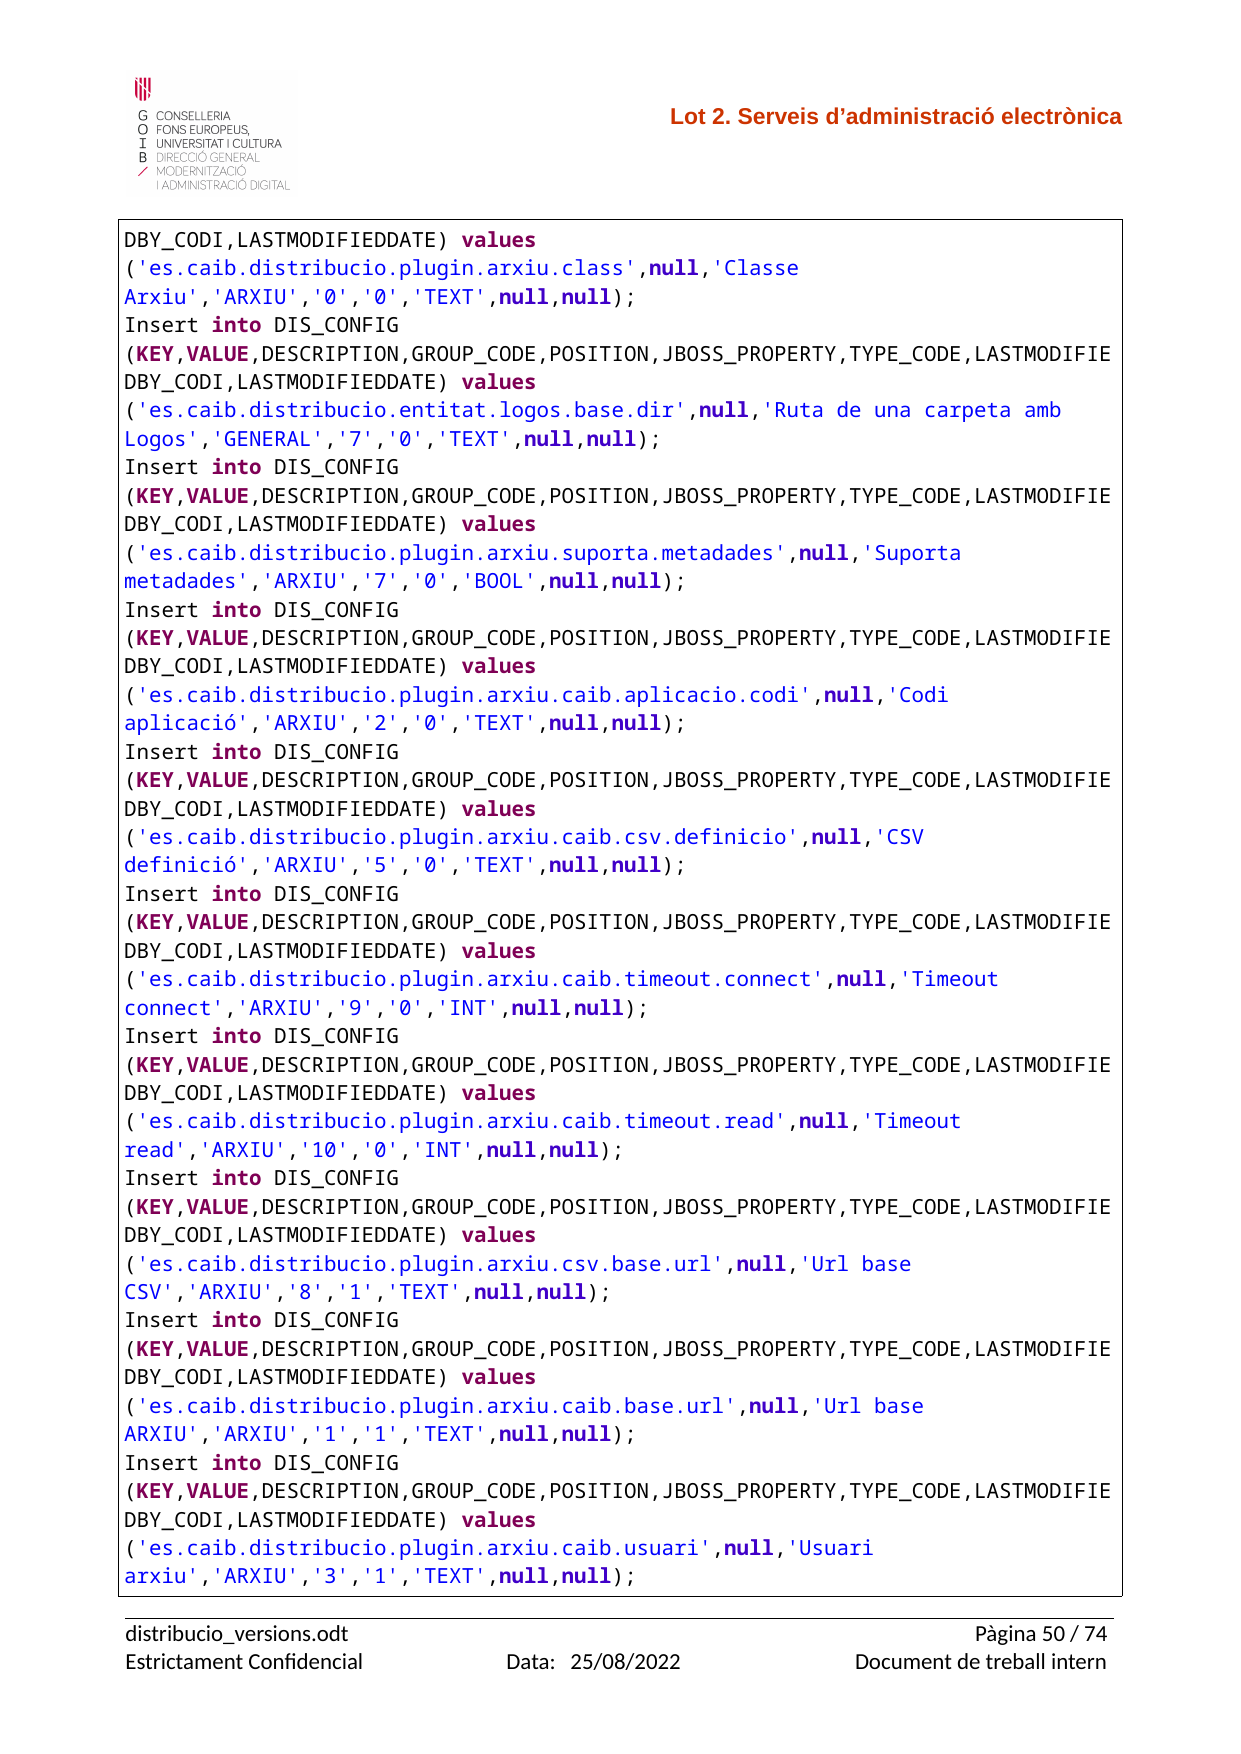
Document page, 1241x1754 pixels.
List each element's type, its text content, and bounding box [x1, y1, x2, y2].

table_header DBY_CODI,LASTMODIFIEDDATE) values ('es.caib.distribucio.plugin.arxiu.class',null,'Classe Arxiu','ARXIU','0','0','TEXT',null,null); Insert into DIS_CONFIG (KEY,VALUE,DESCRIPTION,GROUP_CODE,POSITION,JBOSS_PROPERTY,TYPE_CODE,LASTMODIFIEDBY_CODI,LASTMODIFIEDDATE) values ('es.caib.distribucio.entitat.logos.base.dir',null,'Ruta de una carpeta amb Logos','GENERAL','7','0','TEXT',null,null); Insert into DIS_CONFIG (KEY,VALUE,DESCRIPTION,GROUP_CODE,POSITION,JBOSS_PROPERTY,TYPE_CODE,LASTMODIFIEDBY_CODI,LASTMODIFIEDDATE) values ('es.caib.distribucio.plugin.arxiu.suporta.metadades',null,'Suporta metadades','ARXIU','7','0','BOOL',null,null); Insert into DIS_CONFIG (KEY,VALUE,DESCRIPTION,GROUP_CODE,POSITION,JBOSS_PROPERTY,TYPE_CODE,LASTMODIFIEDBY_CODI,LASTMODIFIEDDATE) values ('es.caib.distribucio.plugin.arxiu.caib.aplicacio.codi',null,'Codi aplicació','ARXIU','2','0','TEXT',null,null); Insert into DIS_CONFIG (KEY,VALUE,DESCRIPTION,GROUP_CODE,POSITION,JBOSS_PROPERTY,TYPE_CODE,LASTMODIFIEDBY_CODI,LASTMODIFIEDDATE) values ('es.caib.distribucio.plugin.arxiu.caib.csv.definicio',null,'CSV definició','ARXIU','5','0','TEXT',null,null); Insert into DIS_CONFIG (KEY,VALUE,DESCRIPTION,GROUP_CODE,POSITION,JBOSS_PROPERTY,TYPE_CODE,LASTMODIFIEDBY_CODI,LASTMODIFIEDDATE) values ('es.caib.distribucio.plugin.arxiu.caib.timeout.connect',null,'Timeout connect','ARXIU','9','0','INT',null,null); Insert into DIS_CONFIG (KEY,VALUE,DESCRIPTION,GROUP_CODE,POSITION,JBOSS_PROPERTY,TYPE_CODE,LASTMODIFIEDBY_CODI,LASTMODIFIEDDATE) values ('es.caib.distribucio.plugin.arxiu.caib.timeout.read',null,'Timeout read','ARXIU','10','0','INT',null,null); Insert into DIS_CONFIG (KEY,VALUE,DESCRIPTION,GROUP_CODE,POSITION,JBOSS_PROPERTY,TYPE_CODE,LASTMODIFIEDBY_CODI,LASTMODIFIEDDATE) values ('es.caib.distribucio.plugin.arxiu.csv.base.url',null,'Url base CSV','ARXIU','8','1','TEXT',null,null); Insert into DIS_CONFIG (KEY,VALUE,DESCRIPTION,GROUP_CODE,POSITION,JBOSS_PROPERTY,TYPE_CODE,LASTMODIFIEDBY_CODI,LASTMODIFIEDDATE) values ('es.caib.distribucio.plugin.arxiu.caib.base.url',null,'Url base ARXIU','ARXIU','1','1','TEXT',null,null); Insert into DIS_CONFIG (KEY,VALUE,DESCRIPTION,GROUP_CODE,POSITION,JBOSS_PROPERTY,TYPE_CODE,LASTMODIFIEDBY_CODI,LASTMODIFIEDDATE) values ('es.caib.distribucio.plugin.arxiu.caib.usuari',null,'Usuari arxiu','ARXIU','3','1','TEXT',null,null); [119, 220, 1122, 1596]
picture [126, 70, 299, 197]
